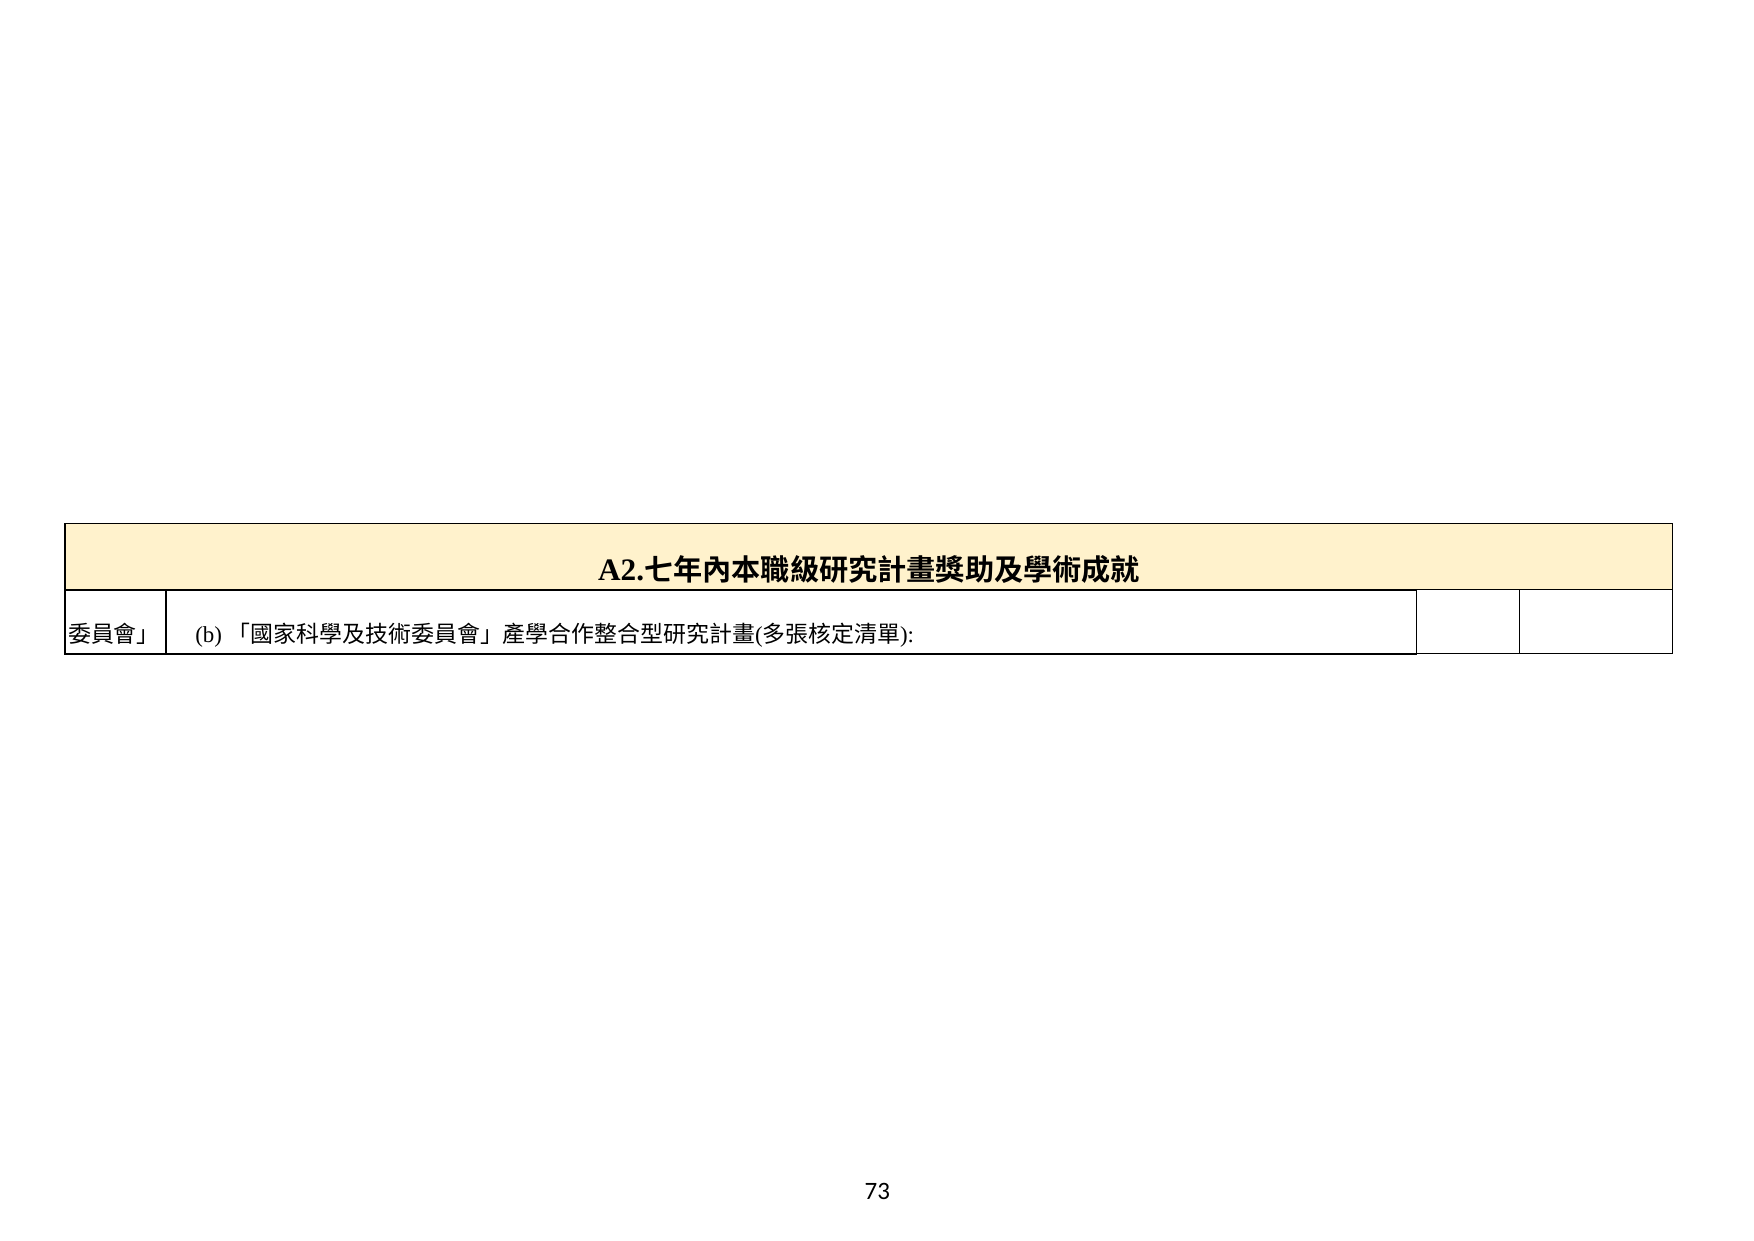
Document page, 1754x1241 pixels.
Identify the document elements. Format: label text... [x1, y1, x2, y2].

table_cell [1417, 590, 1519, 653]
table_cell (b) 「國家科學及技術委員會」產學合作整合型研究計畫(多張核定清單): [167, 591, 1416, 653]
table_header A2.七年內本職級研究計畫獎助及學術成就 [66, 524, 1672, 589]
table_cell [1520, 590, 1672, 653]
table_cell 委員會」 [66, 591, 165, 653]
